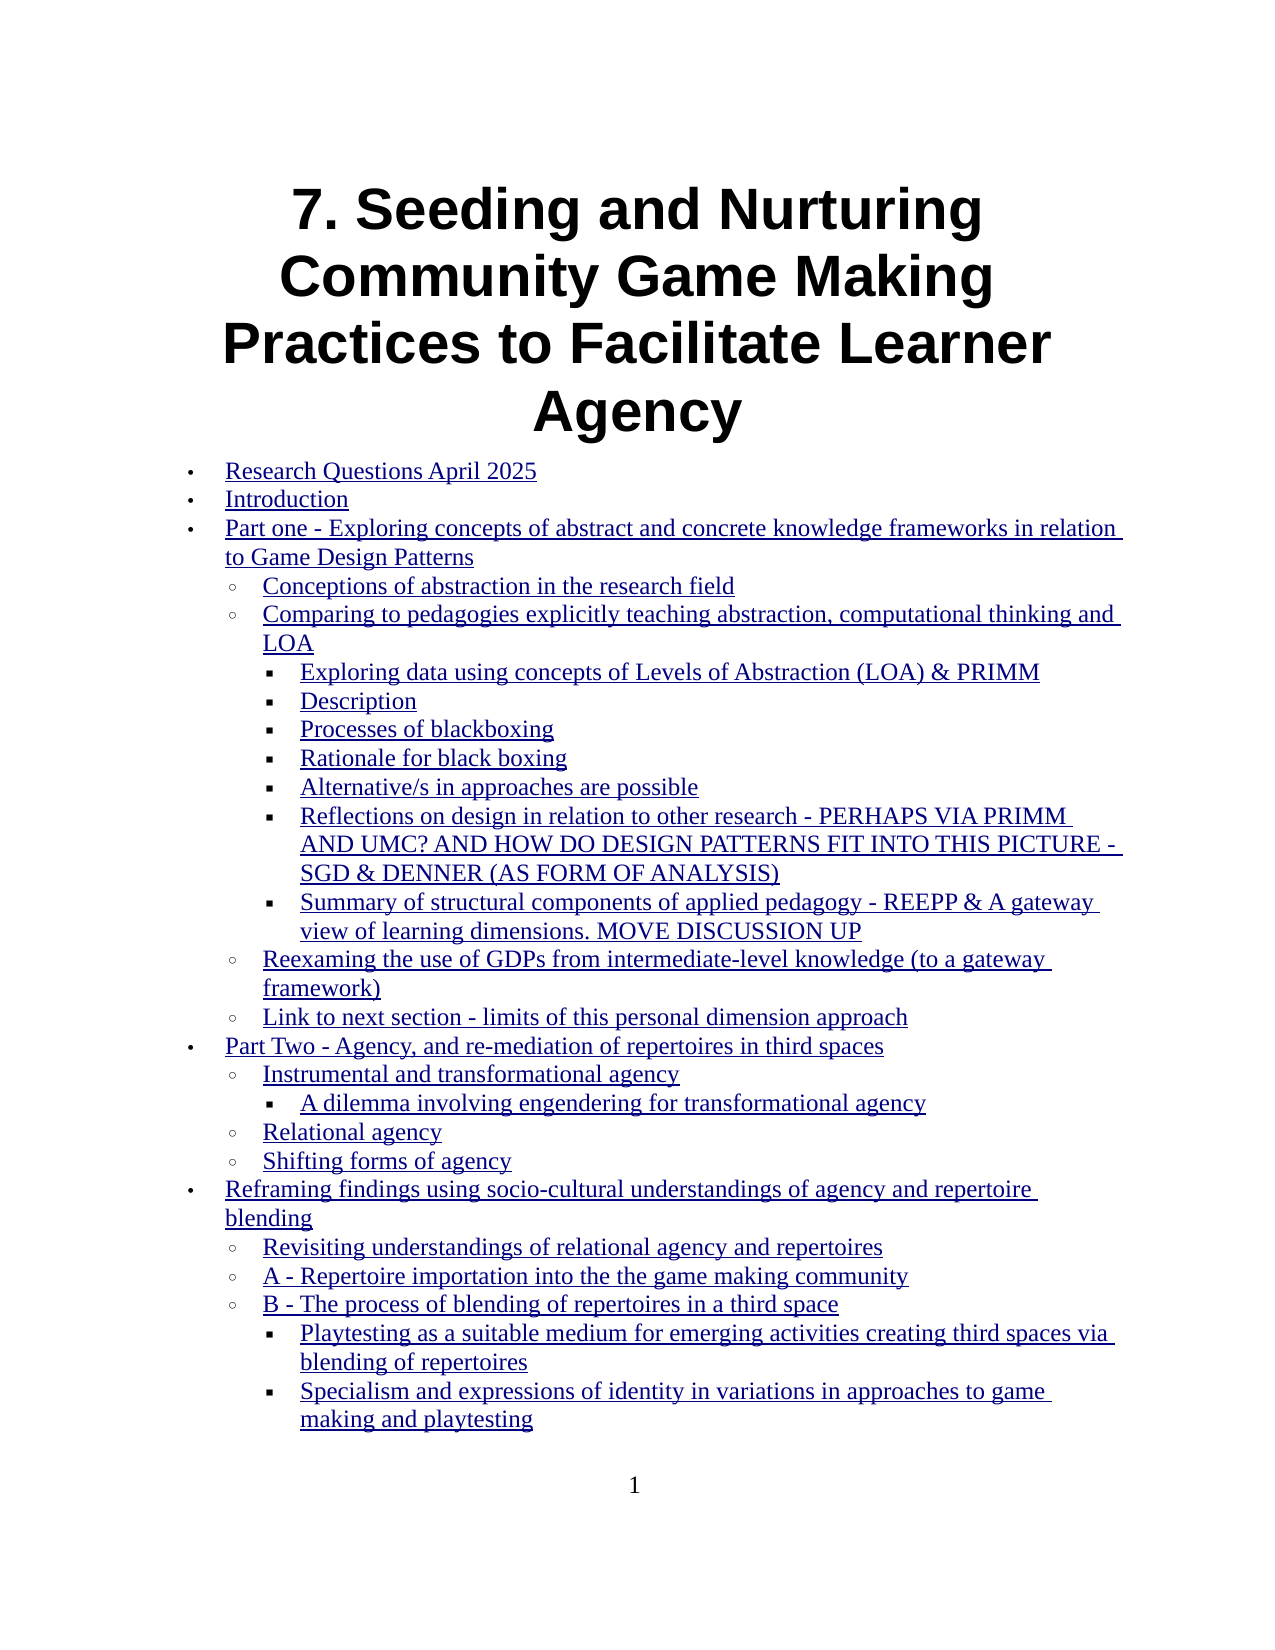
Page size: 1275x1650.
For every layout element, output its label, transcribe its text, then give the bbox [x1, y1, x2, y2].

list Revisiting understandings of relational agency and repertoires [225, 1232, 1125, 1261]
list Link to next section - limits of this personal dimension approach [225, 1002, 1125, 1031]
list Research Questions April 2025 [187, 456, 1125, 484]
list Description [262, 686, 1125, 714]
list A dilemma involving engendering for transformational agency [262, 1088, 1125, 1117]
list Specialism and expressions of identity in variations in approaches to game making and playtesting [262, 1376, 1125, 1433]
list Reframing findings using socio-cultural understandings of agency and repertoire blending [187, 1174, 1125, 1232]
list A - Repertoire importation into the the game making community [225, 1261, 1125, 1289]
list Instrumental and transformational agency [225, 1059, 1125, 1088]
list B - The process of blending of repertoires in a third space [225, 1289, 1125, 1318]
list Exploring data using concepts of Levels of Abstraction (LOA) & PRIMM [262, 657, 1125, 686]
list Playtesting as a suitable medium for emerging activities creating third spaces via blending of repertoires [262, 1318, 1125, 1376]
list Summary of structural components of applied pedagogy - REEPP & A gateway view of learning dimensions. MOVE DISCUSSION UP [262, 887, 1125, 944]
list Reexaming the use of GDPs from intermediate-level knowledge (to a gateway framework) [225, 944, 1125, 1002]
list Rationale for black boxing [262, 743, 1125, 772]
list Part Two - Agency, and re-mediation of repertoires in third spaces [187, 1031, 1125, 1059]
list Introduction [187, 484, 1125, 513]
list Shifting forms of agency [225, 1146, 1125, 1174]
title 7. Seeding and Nurturing Community Game Making Practices to Facilitate Learner Agency [150, 175, 1125, 443]
list Relational agency [225, 1117, 1125, 1146]
list Conceptions of abstraction in the research field [225, 571, 1125, 599]
list Reflections on design in relation to other research - PERHAPS VIA PRIMM AND UMC? AND HOW DO DESIGN PATTERNS FIT INTO THIS PICTURE - SGD & DENNER (AS FORM OF ANALYSIS) [262, 801, 1125, 887]
list Processes of blackboxing [262, 714, 1125, 743]
list Comparing to pedagogies explicitly teaching abstraction, computational thinking and LOA [225, 599, 1125, 657]
list Alternative/s in approaches are possible [262, 772, 1125, 801]
list Part one - Exploring concepts of abstract and concrete knowledge frameworks in relation to Game Design Patterns [187, 513, 1125, 571]
